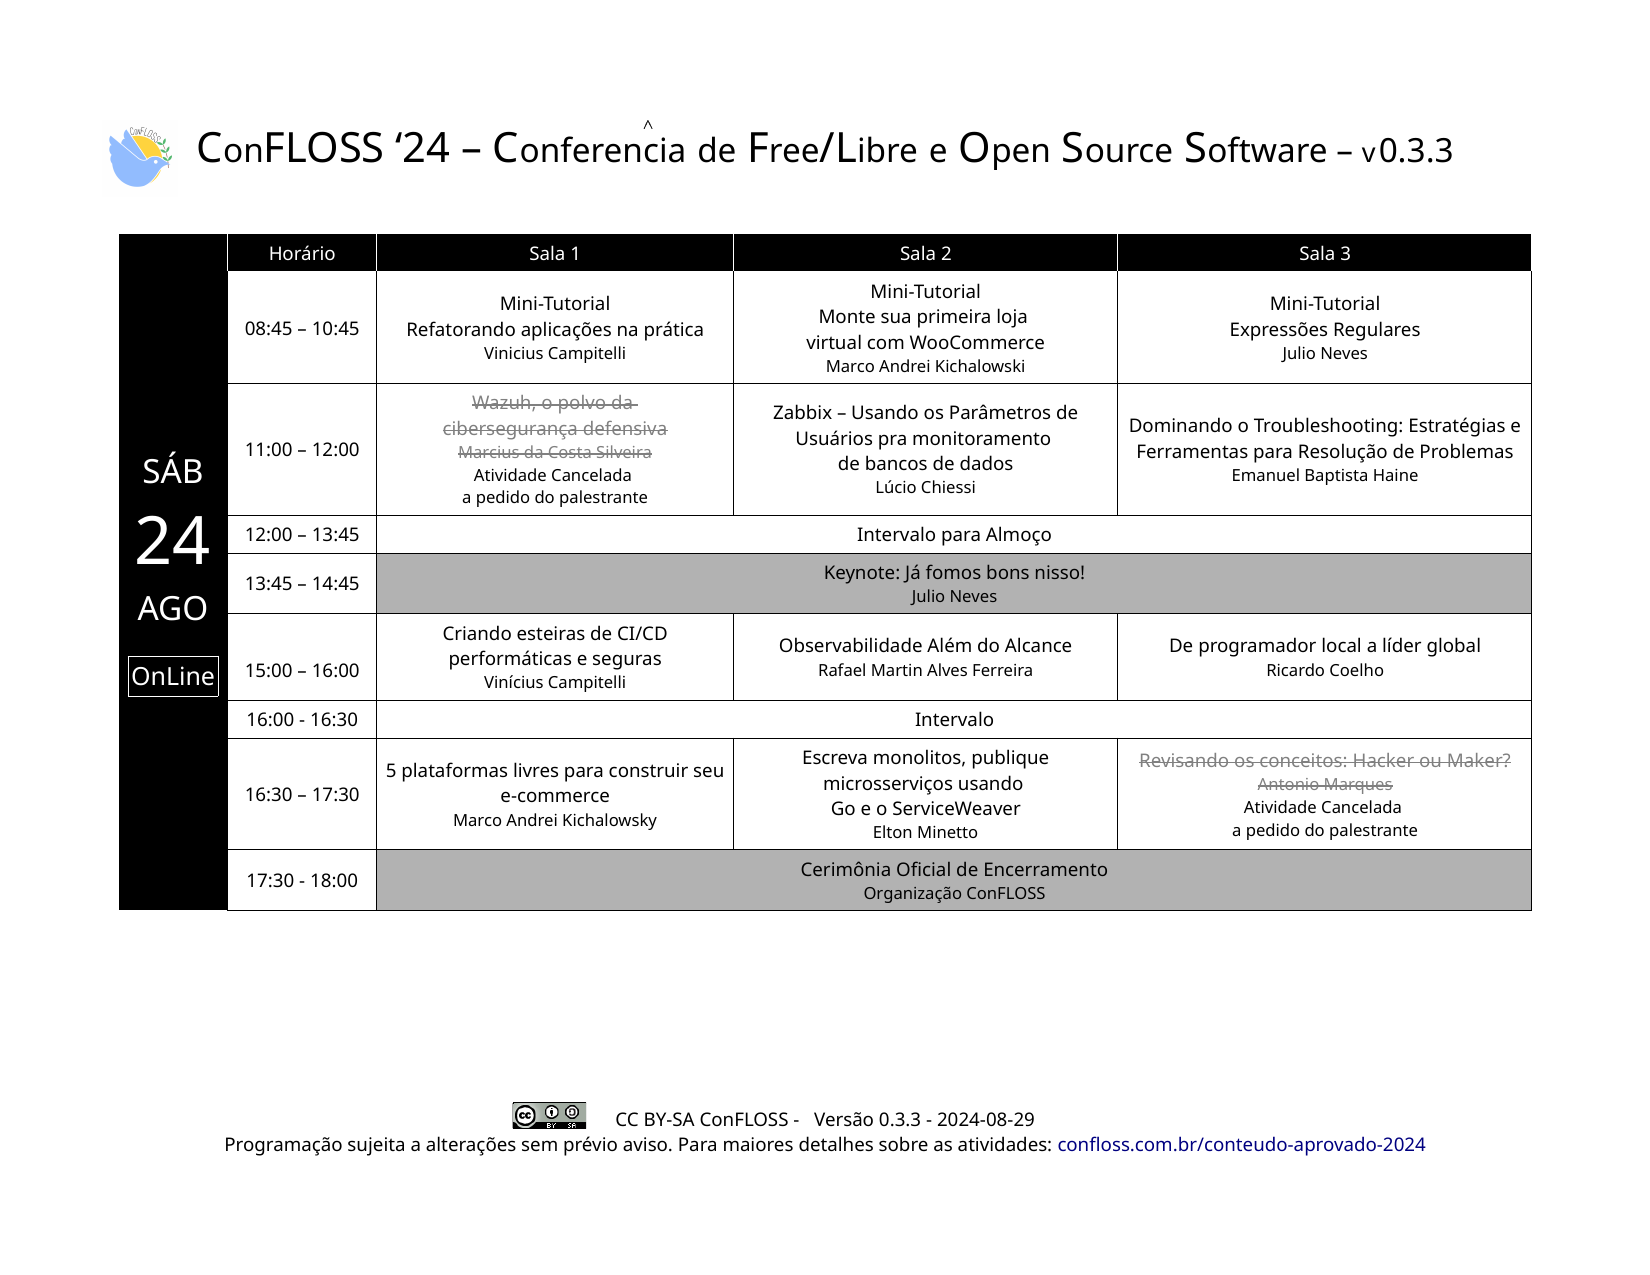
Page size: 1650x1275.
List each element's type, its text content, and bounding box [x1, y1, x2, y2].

table_cell Intervalo para Almoço [377, 516, 1531, 553]
table_cell Observabilidade Além do Alcance Rafael Martin Alves Ferreira [734, 614, 1117, 699]
table_cell Wazuh, o polvo da cibersegurança defensiva Marcius da Costa Silveira Atividade Cancelada a pedido do palestrante [377, 384, 733, 514]
table_cell 11:00 – 12:00 [228, 384, 376, 514]
table_cell Criando esteiras de CI/CD performáticas e seguras Vinícius Campitelli [377, 614, 733, 699]
table_header Sala 3 [1118, 234, 1531, 271]
table_cell 5 plataformas livres para construir seu e-commerce Marco Andrei Kichalowsky [377, 739, 733, 849]
table_cell 16:00 - 16:30 [228, 701, 376, 738]
table_cell Zabbix – Usando os Parâmetros de Usuários pra monitoramento de bancos de dados Lúcio Chiessi [734, 384, 1117, 514]
table_cell 13:45 – 14:45 [228, 554, 376, 613]
table_cell Cerimônia Oficial de Encerramento Organização ConFLOSS [377, 850, 1531, 910]
table_header SÁB 24 AGO OnLine [119, 234, 227, 910]
table_cell De programador local a líder global Ricardo Coelho [1118, 614, 1531, 699]
table_cell Mini-Tutorial Refatorando aplicações na prática Vinicius Campitelli [377, 272, 733, 383]
table_header Horário [228, 234, 376, 271]
table_cell Mini-Tutorial Monte sua primeira loja virtual com WooCommerce Marco Andrei Kichalowski [734, 272, 1117, 383]
table_header Sala 1 [377, 234, 733, 271]
table_cell Keynote: Já fomos bons nisso! Julio Neves [377, 554, 1531, 613]
picture [512, 1102, 587, 1129]
table_cell 12:00 – 13:45 [228, 516, 376, 553]
table_cell 16:30 – 17:30 [228, 739, 376, 849]
table_cell 15:00 – 16:00 [228, 614, 376, 699]
picture [643, 120, 653, 129]
table_cell Revisando os conceitos: Hacker ou Maker? Antonio Marques Atividade Cancelada a pedido do palestrante [1118, 739, 1531, 849]
table_cell Escreva monolitos, publique microsserviços usando Go e o ServiceWeaver Elton Minetto [734, 739, 1117, 849]
table_cell Mini-Tutorial Expressões Regulares Julio Neves [1118, 272, 1531, 383]
table_cell 17:30 - 18:00 [228, 850, 376, 910]
table_cell 08:45 – 10:45 [228, 272, 376, 383]
table_cell Dominando o Troubleshooting: Estratégias e Ferramentas para Resolução de Problemas Emanuel Baptista Haine [1118, 384, 1531, 514]
table_cell Intervalo [377, 701, 1531, 738]
table_header Sala 2 [734, 234, 1117, 271]
